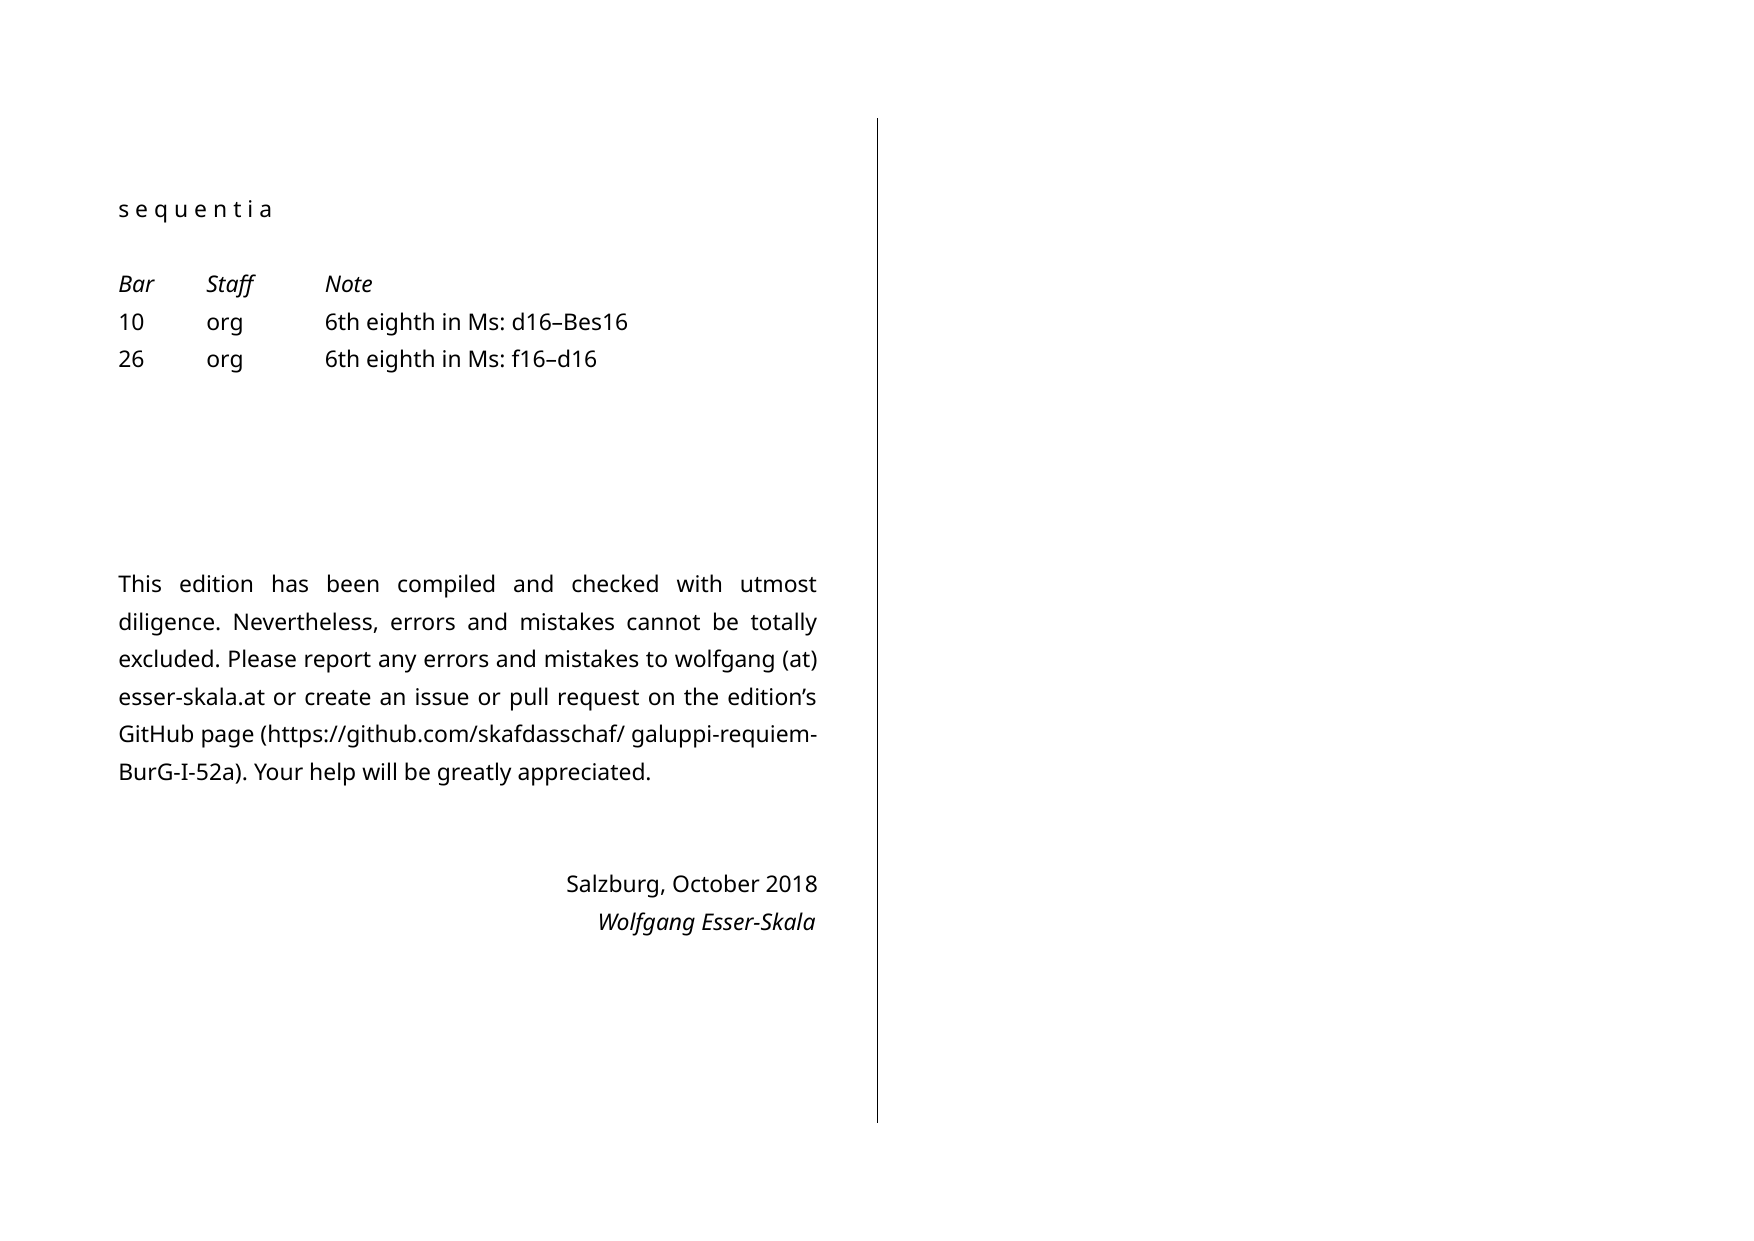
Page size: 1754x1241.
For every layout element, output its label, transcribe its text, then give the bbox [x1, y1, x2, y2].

text This edition has been compiled and checked with utmost diligence. Nevertheless, errors and mistakes cannot be totally excluded. Please report any errors and mistakes to wolfgang (at) esser-skala.at or create an issue or pull request on the edition’s GitHub page (https://github.com/skafdasschaf/ galuppi-requiem-BurG-I-52a). Your help will be greatly appreciated. [118, 568, 818, 787]
text Bar Staff Note 10 org 6th eighth in Ms: d16–Bes16 26 org 6th eighth in Ms: f16–d16 [118, 268, 818, 562]
text Salzburg, October 2018 Wolfgang Esser-Skala [118, 868, 818, 937]
text s e q u e n t i a [118, 118, 818, 224]
